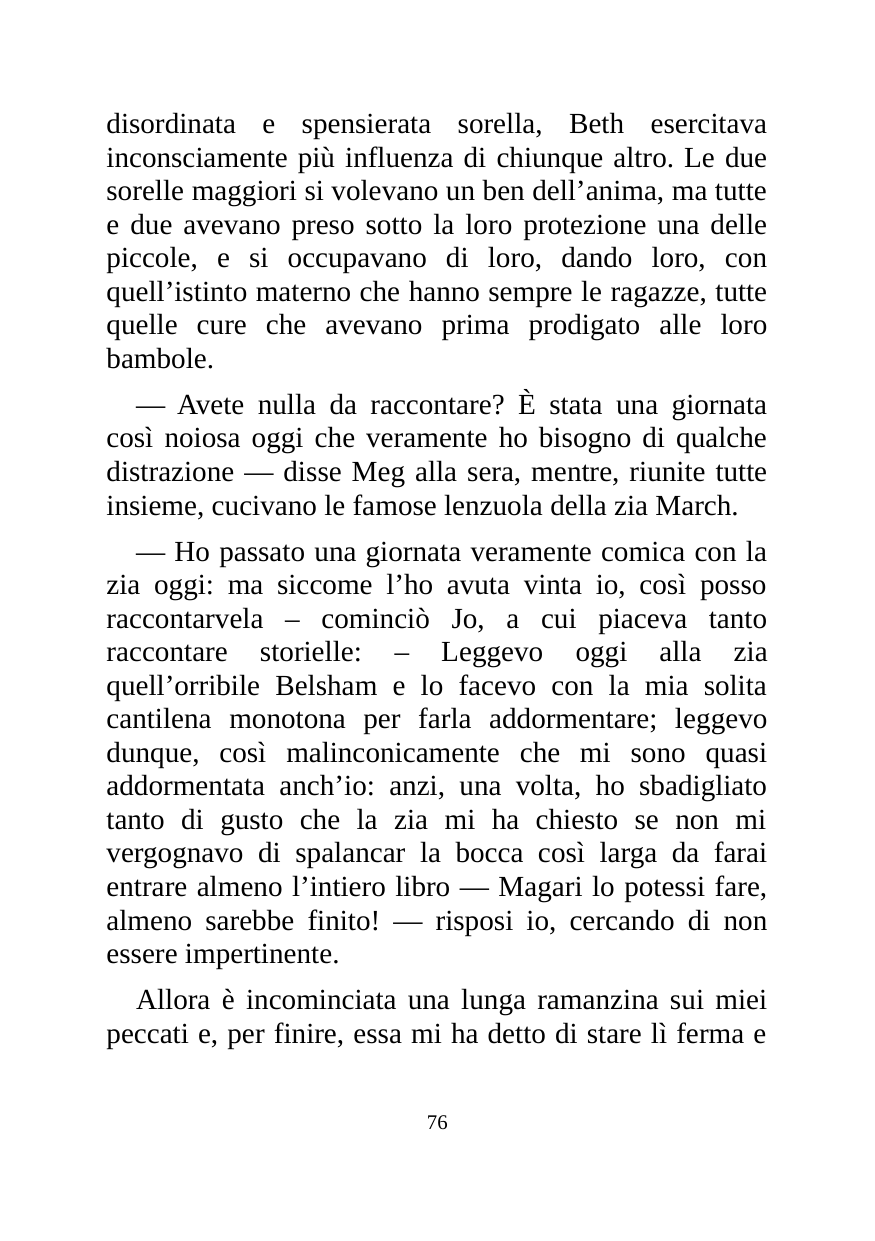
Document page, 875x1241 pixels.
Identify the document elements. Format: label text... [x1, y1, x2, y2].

text Allora è incominciata una lunga ramanzina sui miei peccati e, per finire, essa mi ha detto di stare lì ferma e [106, 982, 768, 1049]
text — Avete nulla da raccontare? È stata una giornata così noiosa oggi che veramente ho bisogno di qualche distrazione — disse Meg alla sera, mentre, riunite tutte insieme, cucivano le famose lenzuola della zia March. [106, 387, 768, 521]
text disordinata e spensierata sorella, Beth esercitava inconsciamente più influenza di chiunque altro. Le due sorelle maggiori si volevano un ben dell’anima, ma tutte e due avevano preso sotto la loro protezione una delle piccole, e si occupavano di loro, dando loro, con quell’istinto materno che hanno sempre le ragazze, tutte quelle cure che avevano prima prodigato alle loro bambole. [106, 106, 768, 374]
text — Ho passato una giornata veramente comica con la zia oggi: ma siccome l’ho avuta vinta io, così posso raccontarvela – cominciò Jo, a cui piaceva tanto raccontare storielle: – Leggevo oggi alla zia quell’orribile Belsham e lo facevo con la mia solita cantilena monotona per farla addormentare; leggevo dunque, così malinconicamente che mi sono quasi addormentata anch’io: anzi, una volta, ho sbadigliato tanto di gusto che la zia mi ha chiesto se non mi vergognavo di spalancar la bocca così larga da farai entrare almeno l’intiero libro — Magari lo potessi fare, almeno sarebbe finito! — risposi io, cercando di non essere impertinente. [106, 534, 768, 970]
